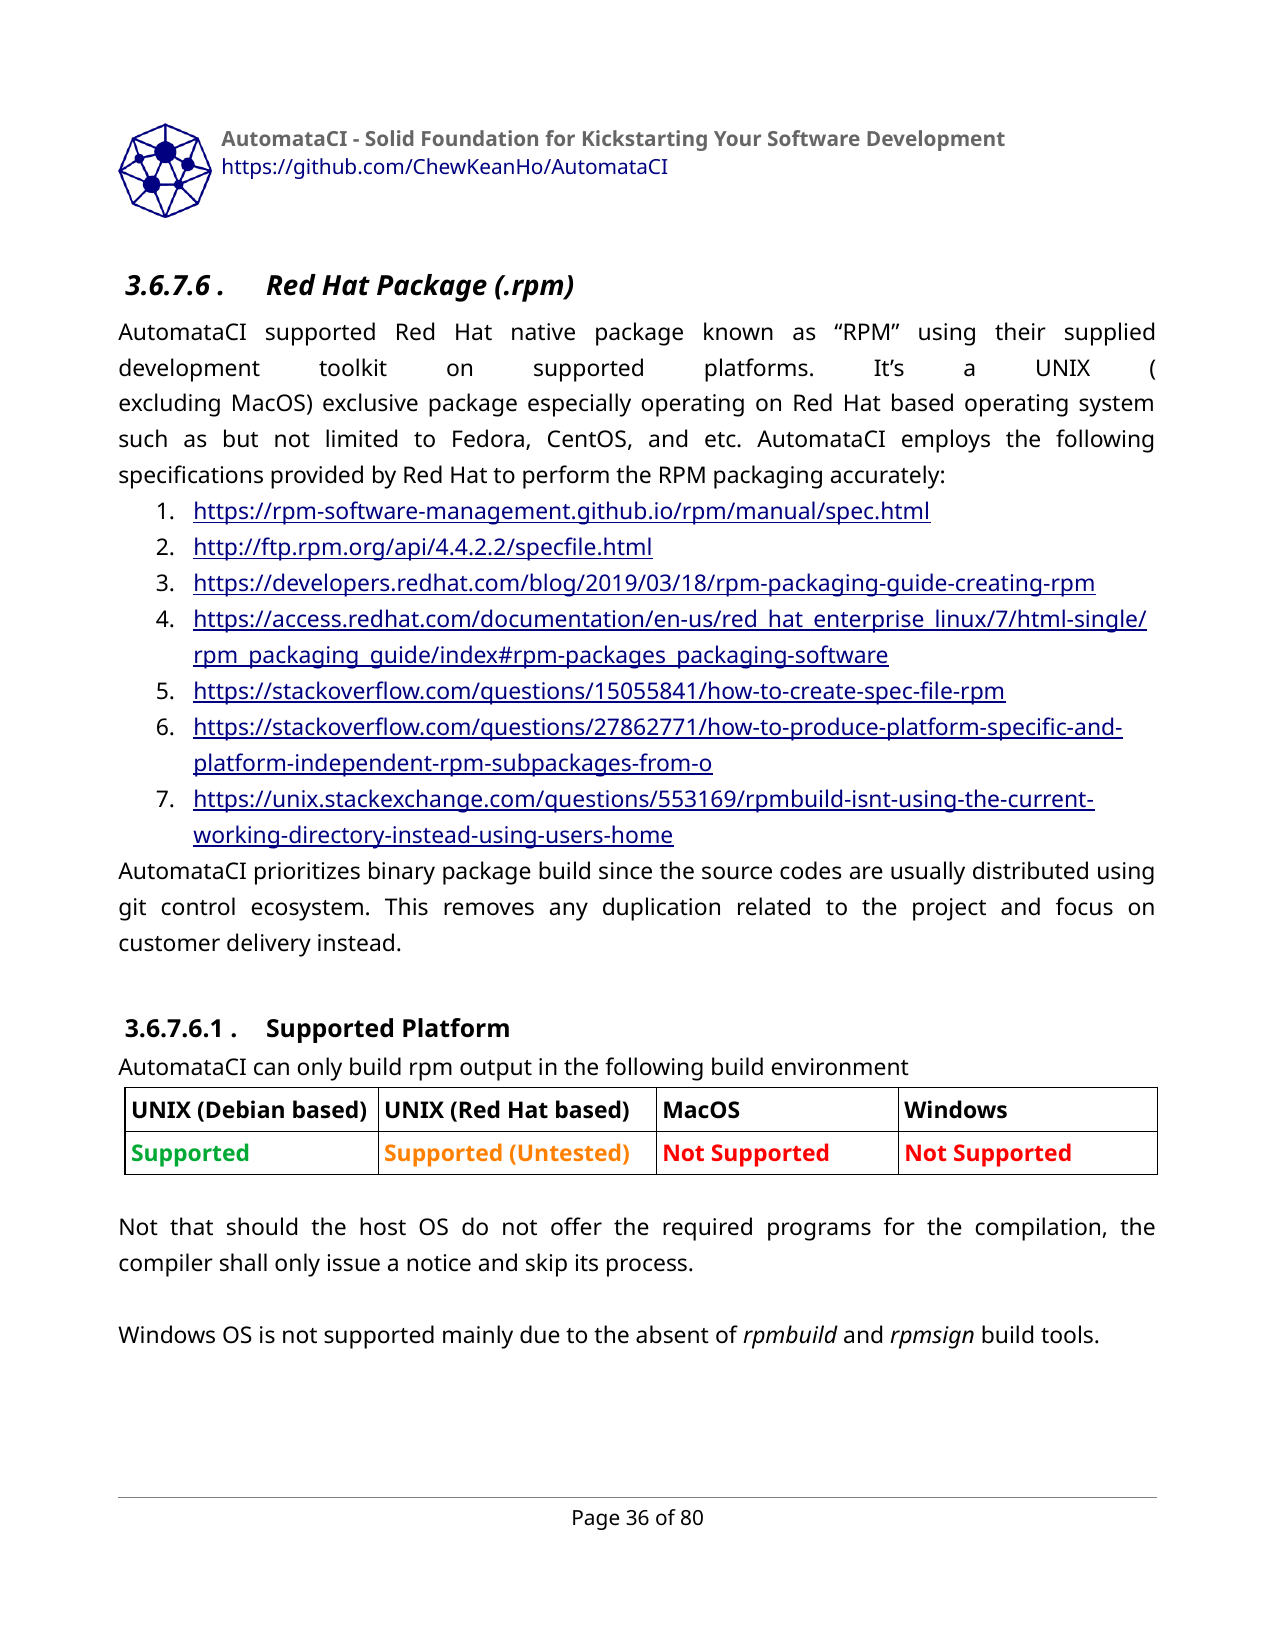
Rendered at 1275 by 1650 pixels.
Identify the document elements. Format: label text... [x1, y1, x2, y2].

table_cell Supported [126, 1132, 378, 1174]
table_header MacOS [657, 1088, 898, 1131]
list http://ftp.rpm.org/api/4.4.2.2/specfile.html [156, 531, 1157, 562]
table_cell Not Supported [899, 1132, 1157, 1174]
text Windows OS is not supported mainly due to the absent of rpmbuild and rpmsign build tools. [118, 1319, 1157, 1350]
text AutomataCI can only build rpm output in the following build environment [118, 1051, 1157, 1082]
text AutomataCI prioritizes binary package build since the source codes are usually distributed using git control ecosystem. This removes any duplication related to the project and focus on customer delivery instead. [118, 854, 1157, 958]
list https://stackoverflow.com/questions/15055841/how-to-create-spec-file-rpm [156, 675, 1157, 706]
table_header UNIX (Red Hat based) [379, 1088, 656, 1131]
text AutomataCI supported Red Hat native package known as “RPM” using their supplied development toolkit on supported platforms. It’s a UNIX ( excluding MacOS) exclusive package especially operating on Red Hat based operating system such as but not limited to Fedora, CentOS, and etc. AutomataCI employs the following specifications provided by Red Hat to perform the RPM packaging accurately: [118, 316, 1157, 491]
table_header UNIX (Debian based) [126, 1088, 378, 1131]
subtitle Red Hat Package (.rpm) [118, 265, 1157, 303]
table_cell Supported (Untested) [379, 1132, 656, 1174]
list https://stackoverflow.com/questions/27862771/how-to-produce-platform-specific-and-platform-independent-rpm-subpackages-from-o [156, 711, 1157, 778]
text Not that should the host OS do not offer the required programs for the compilation, the compiler shall only issue a notice and skip its process. [118, 1211, 1157, 1278]
picture [118, 123, 212, 218]
list https://developers.redhat.com/blog/2019/03/18/rpm-packaging-guide-creating-rpm [156, 567, 1157, 598]
list https://rpm-software-management.github.io/rpm/manual/spec.html [156, 495, 1157, 526]
table_cell Not Supported [657, 1132, 898, 1174]
list https://unix.stackexchange.com/questions/553169/rpmbuild-isnt-using-the-current-working-directory-instead-using-users-home [156, 783, 1157, 850]
list https://access.redhat.com/documentation/en-us/red_hat_enterprise_linux/7/html-single/rpm_packaging_guide/index#rpm-packages_packaging-software [156, 603, 1157, 670]
table_header Windows [899, 1088, 1157, 1131]
subtitle Supported Platform [118, 1011, 1157, 1044]
